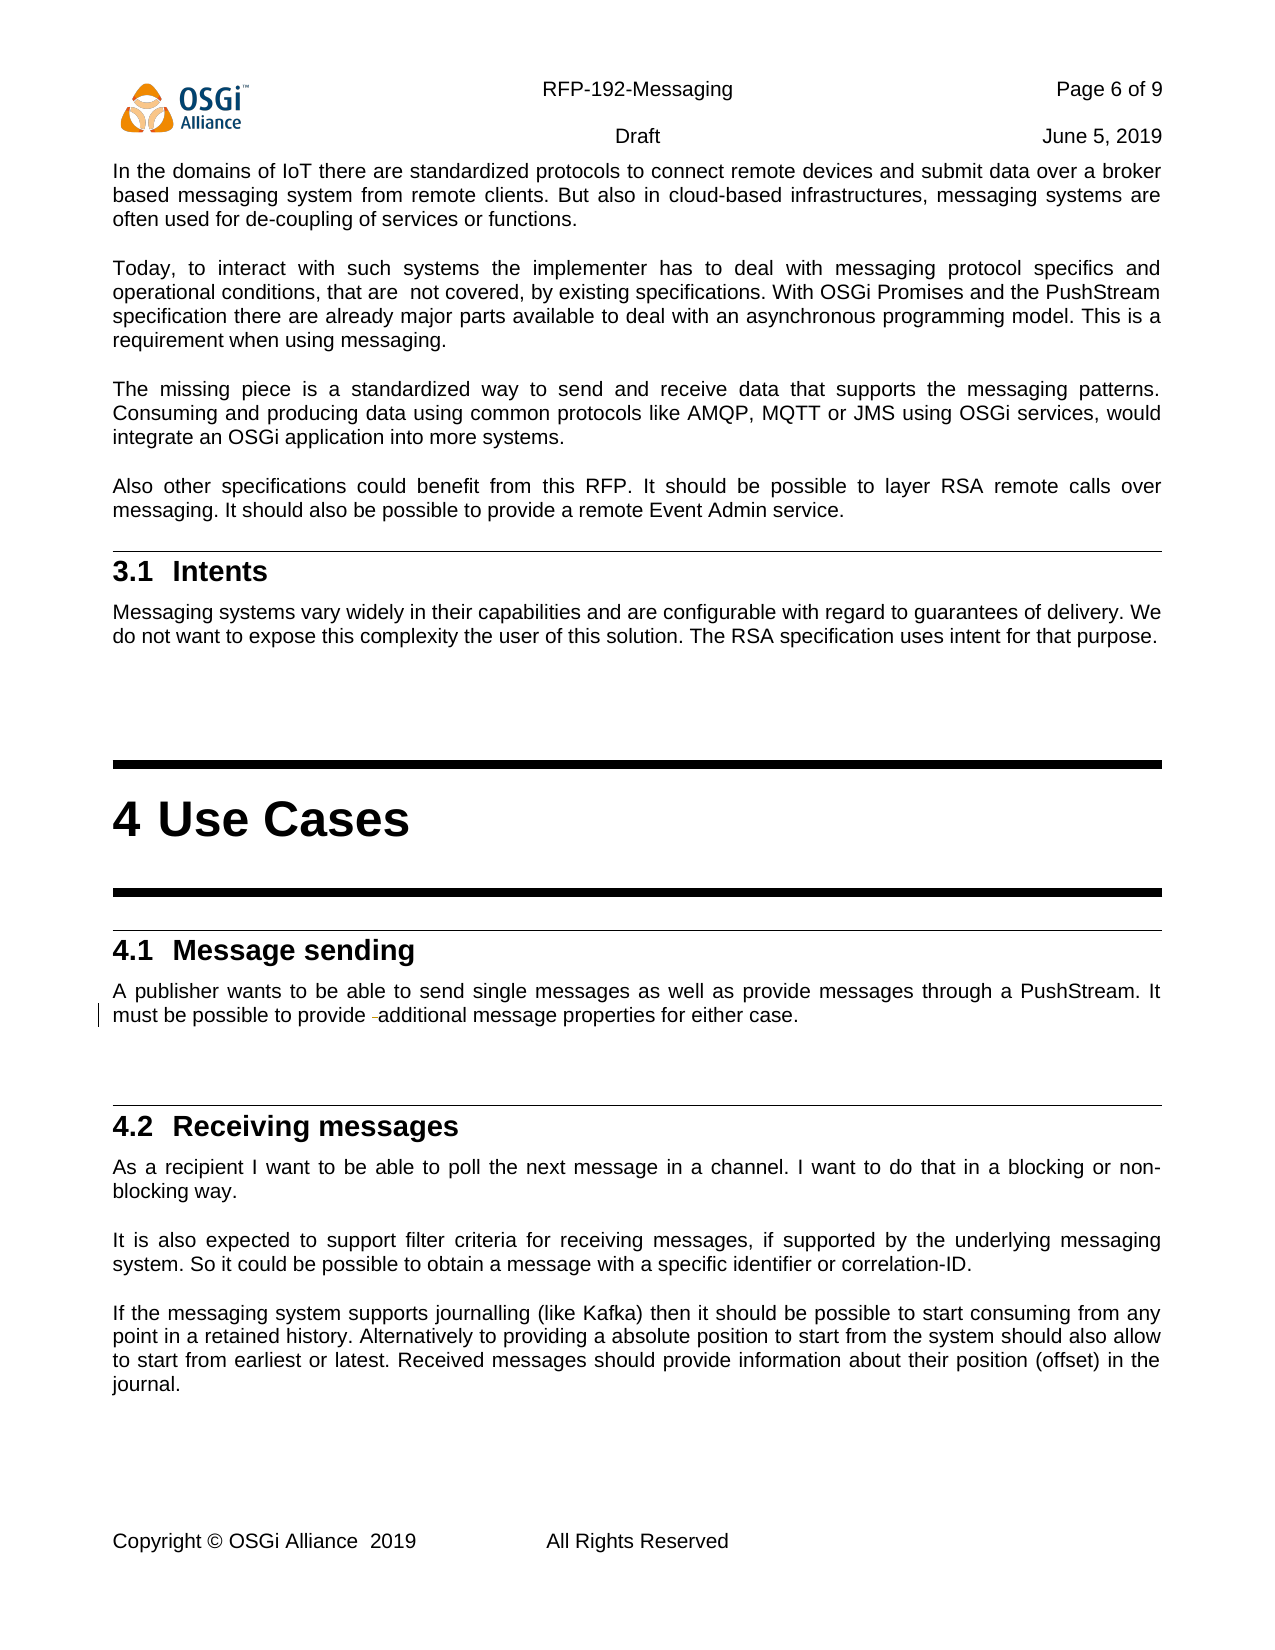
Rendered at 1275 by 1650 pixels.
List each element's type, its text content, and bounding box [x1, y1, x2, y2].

text The missing piece is a standardized way to send and receive data that supports the messaging patterns. Consuming and producing data using common protocols like AMQP, MQTT or JMS using OSGi services, would integrate an OSGi application into more systems. [112, 377, 1162, 448]
text A publisher wants to be able to send single messages as well as provide messages through a PushStream. It must be possible to provide additional message properties for either case. [112, 979, 1162, 1027]
subtitle Intents [112, 552, 1162, 587]
text As a recipient I want to be able to poll the next message in a channel. I want to do that in a blocking or non-blocking way. [112, 1154, 1162, 1202]
subtitle Message sending [112, 931, 1162, 967]
text Also other specifications could benefit from this RFP. It should be possible to layer RSA remote calls over messaging. It should also be possible to provide a remote Event Admin service. [112, 473, 1162, 521]
subtitle Receiving messages [112, 1106, 1162, 1142]
text In the domains of IoT there are standardized protocols to connect remote devices and submit data over a broker based messaging system from remote clients. But also in cloud-based infrastructures, messaging systems are often used for de-coupling of services or functions. [112, 159, 1162, 231]
text Messaging systems vary widely in their capabilities and are configurable with regard to guarantees of delivery. We do not want to expose this complexity the user of this solution. The RSA specification uses intent for that purpose. [112, 600, 1162, 648]
text Today, to interact with such systems the implementer has to deal with messaging protocol specifics and operational conditions, that are not covered, by existing specifications. With OSGi Promises and the PushStream specification there are already major parts available to deal with an asynchronous programming model. This is a requirement when using messaging. [112, 256, 1162, 352]
text If the messaging system supports journalling (like Kafka) then it should be possible to start consuming from any point in a retained history. Alternatively to providing a absolute position to start from the system should also allow to start from earliest or latest. Received messages should provide information about their position (offset) in the journal. [112, 1300, 1162, 1396]
subtitle Use Cases [112, 761, 1162, 897]
picture [113, 76, 257, 140]
text It is also expected to support filter criteria for receiving messages, if supported by the underlying messaging system. So it could be possible to obtain a message with a specific identifier or correlation-ID. [112, 1227, 1162, 1275]
